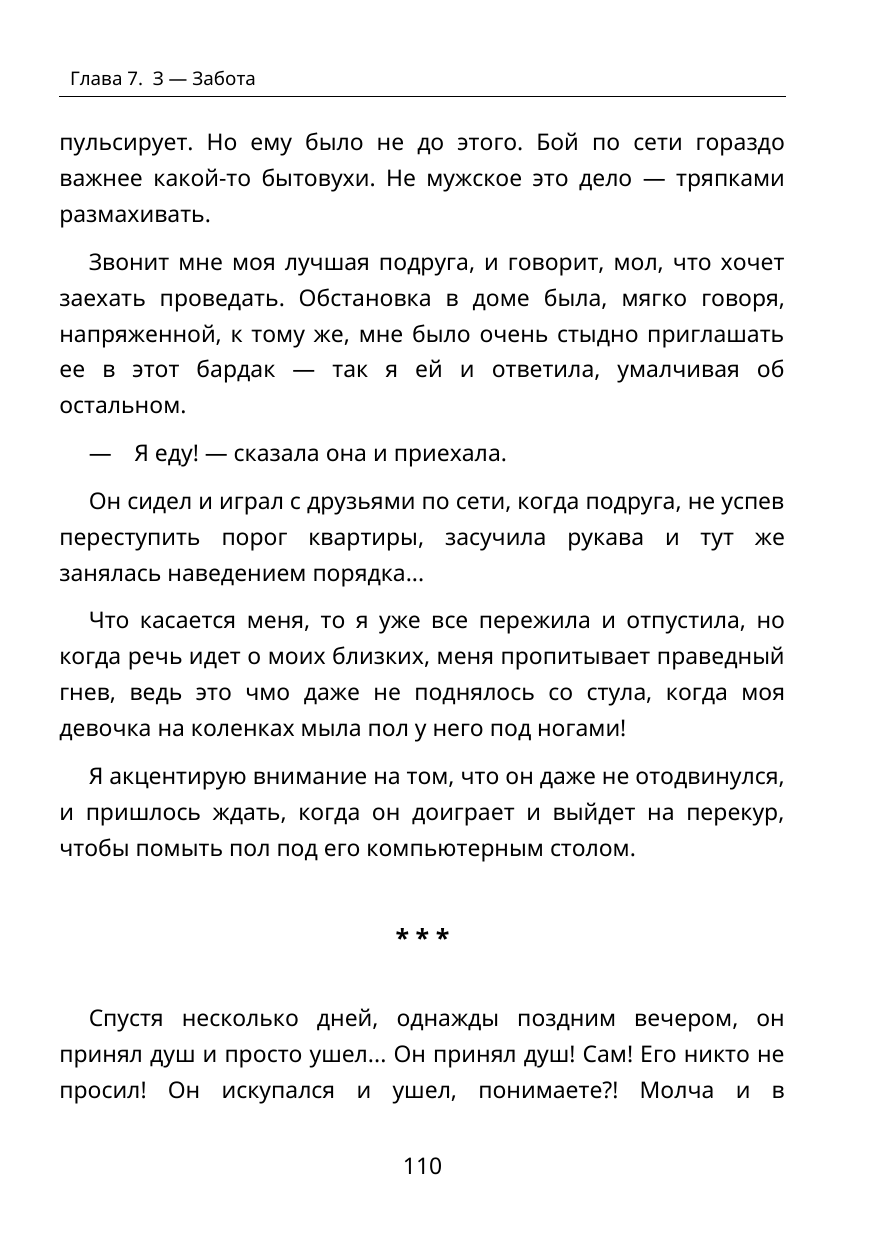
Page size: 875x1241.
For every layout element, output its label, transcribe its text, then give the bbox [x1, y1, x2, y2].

text Я акцентирую внимание на том, что он даже не отодвинулся, и пришлось ждать, когда он доиграет и выйдет на перекур, чтобы помыть пол под его компьютерным столом. [59, 760, 786, 863]
text Звонит мне моя лучшая подруга, и говорит, мол, что хочет заехать проведать. Обстановка в доме была, мягко говоря, напряженной, к тому же, мне было очень стыдно приглашать ее в этот бардак — так я ей и ответила, умалчивая об остальном. [59, 246, 786, 421]
subtitle * * * [59, 921, 786, 955]
text Что касается меня, то я уже все пережила и отпустила, но когда речь идет о моих близких, меня пропитывает праведный гнев, ведь это чмо даже не поднялось со стула, когда моя девочка на коленках мыла пол у него под ногами! [59, 604, 786, 743]
text Спустя несколько дней, однажды поздним вечером, он принял душ и просто ушел... Он принял душ! Сам! Его никто не просил! Он искупался и ушел, понимаете?! Молча и в [59, 1002, 786, 1105]
list Я еду! — сказала она и приехала. [59, 437, 786, 468]
text пульсирует. Но ему было не до этого. Бой по сети гораздо важнее какой-то бытовухи. Не мужское это дело — тряпками размахивать. [59, 126, 786, 229]
text Он сидел и играл с друзьями по сети, когда подруга, не успев переступить порог квартиры, засучила рукава и тут же занялась наведением порядка... [59, 485, 786, 588]
